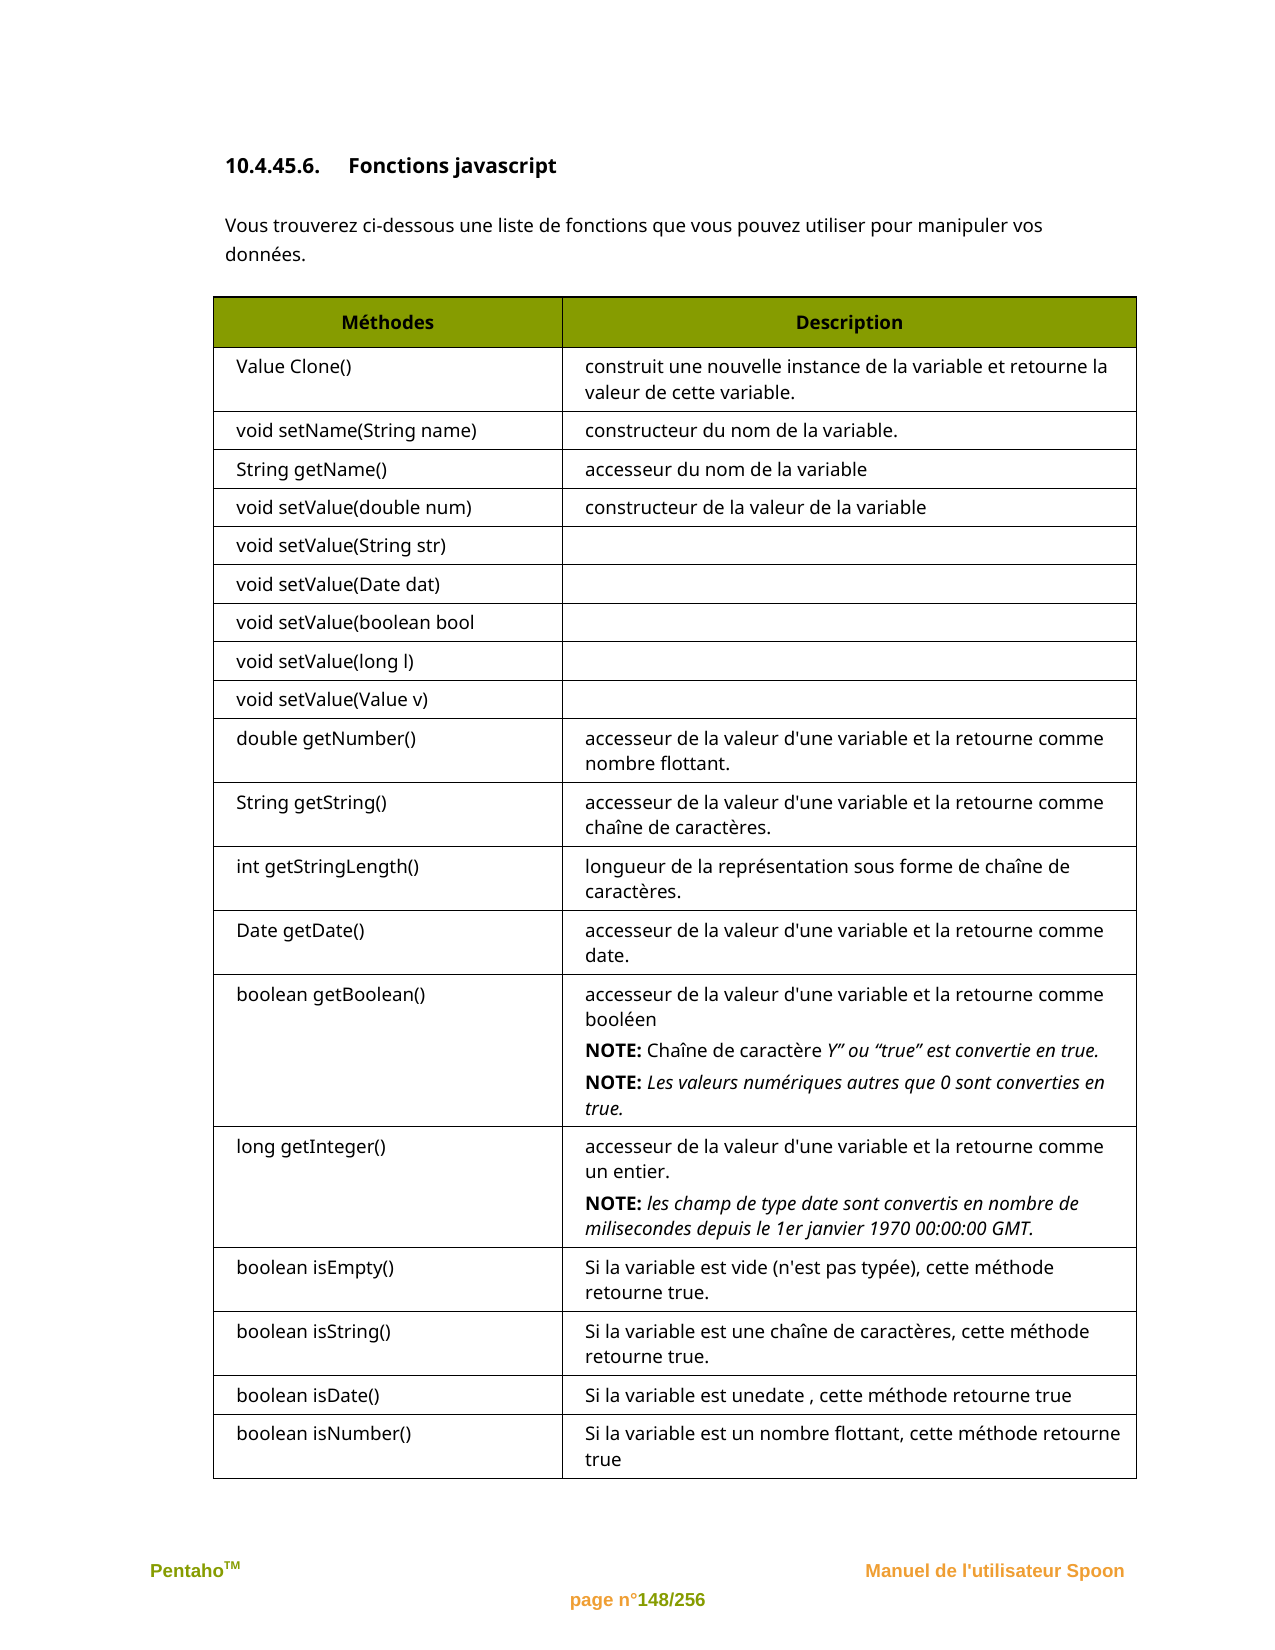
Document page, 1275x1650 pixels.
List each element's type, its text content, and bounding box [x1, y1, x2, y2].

table_cell void setValue(Value v) [214, 681, 562, 718]
table_cell accesseur du nom de la variable [563, 450, 1136, 487]
table_cell boolean isEmpty() [214, 1248, 562, 1311]
table_cell [563, 681, 1136, 718]
table_cell Si la variable est une chaîne de caractères, cette méthode retourne true. [563, 1312, 1136, 1375]
table_cell void setValue(boolean bool [214, 604, 562, 641]
table_cell Date getDate() [214, 911, 562, 974]
table_cell constructeur du nom de la variable. [563, 412, 1136, 449]
table_cell long getInteger() [214, 1127, 562, 1247]
table_cell [563, 527, 1136, 564]
table_cell accesseur de la valeur d'une variable et la retourne comme nombre flottant. [563, 719, 1136, 782]
table_cell Si la variable est unedate , cette méthode retourne true [563, 1376, 1136, 1413]
table_cell boolean isString() [214, 1312, 562, 1375]
table_cell [563, 604, 1136, 641]
table_cell String getString() [214, 783, 562, 846]
table_cell void setValue(double num) [214, 489, 562, 526]
table_cell accesseur de la valeur d'une variable et la retourne comme un entier. NOTE: les champ de type date sont convertis en nombre de milisecondes depuis le 1er janvier 1970 00:00:00 GMT. [563, 1127, 1136, 1247]
table_cell Si la variable est vide (n'est pas typée), cette méthode retourne true. [563, 1248, 1136, 1311]
table_cell boolean isDate() [214, 1376, 562, 1413]
table_cell int getStringLength() [214, 847, 562, 910]
table_cell Value Clone() [214, 348, 562, 411]
table_cell accesseur de la valeur d'une variable et la retourne comme chaîne de caractères. [563, 783, 1136, 846]
subtitle Fonctions javascript [225, 150, 1125, 179]
table_cell void setName(String name) [214, 412, 562, 449]
table_cell accesseur de la valeur d'une variable et la retourne comme date. [563, 911, 1136, 974]
table_cell [563, 642, 1136, 679]
table_cell construit une nouvelle instance de la variable et retourne la valeur de cette variable. [563, 348, 1136, 411]
table_header Description [563, 298, 1136, 347]
table_cell boolean isNumber() [214, 1415, 562, 1477]
table_cell double getNumber() [214, 719, 562, 782]
table_header Méthodes [214, 298, 562, 347]
table_cell void setValue(Date dat) [214, 565, 562, 603]
table_cell accesseur de la valeur d'une variable et la retourne comme booléen NOTE: Chaîne de caractère Y” ou “true” est convertie en true. NOTE: Les valeurs numériques autres que 0 sont converties en true. [563, 975, 1136, 1126]
table_cell [563, 565, 1136, 603]
table_cell Si la variable est un nombre flottant, cette méthode retourne true [563, 1415, 1136, 1477]
table_cell boolean getBoolean() [214, 975, 562, 1126]
table_cell void setValue(long l) [214, 642, 562, 679]
table_cell constructeur de la valeur de la variable [563, 489, 1136, 526]
table_cell void setValue(String str) [214, 527, 562, 564]
table_cell String getName() [214, 450, 562, 487]
table_cell longueur de la représentation sous forme de chaîne de caractères. [563, 847, 1136, 910]
text Vous trouverez ci-dessous une liste de fonctions que vous pouvez utiliser pour manipuler vos données. [225, 209, 1125, 267]
